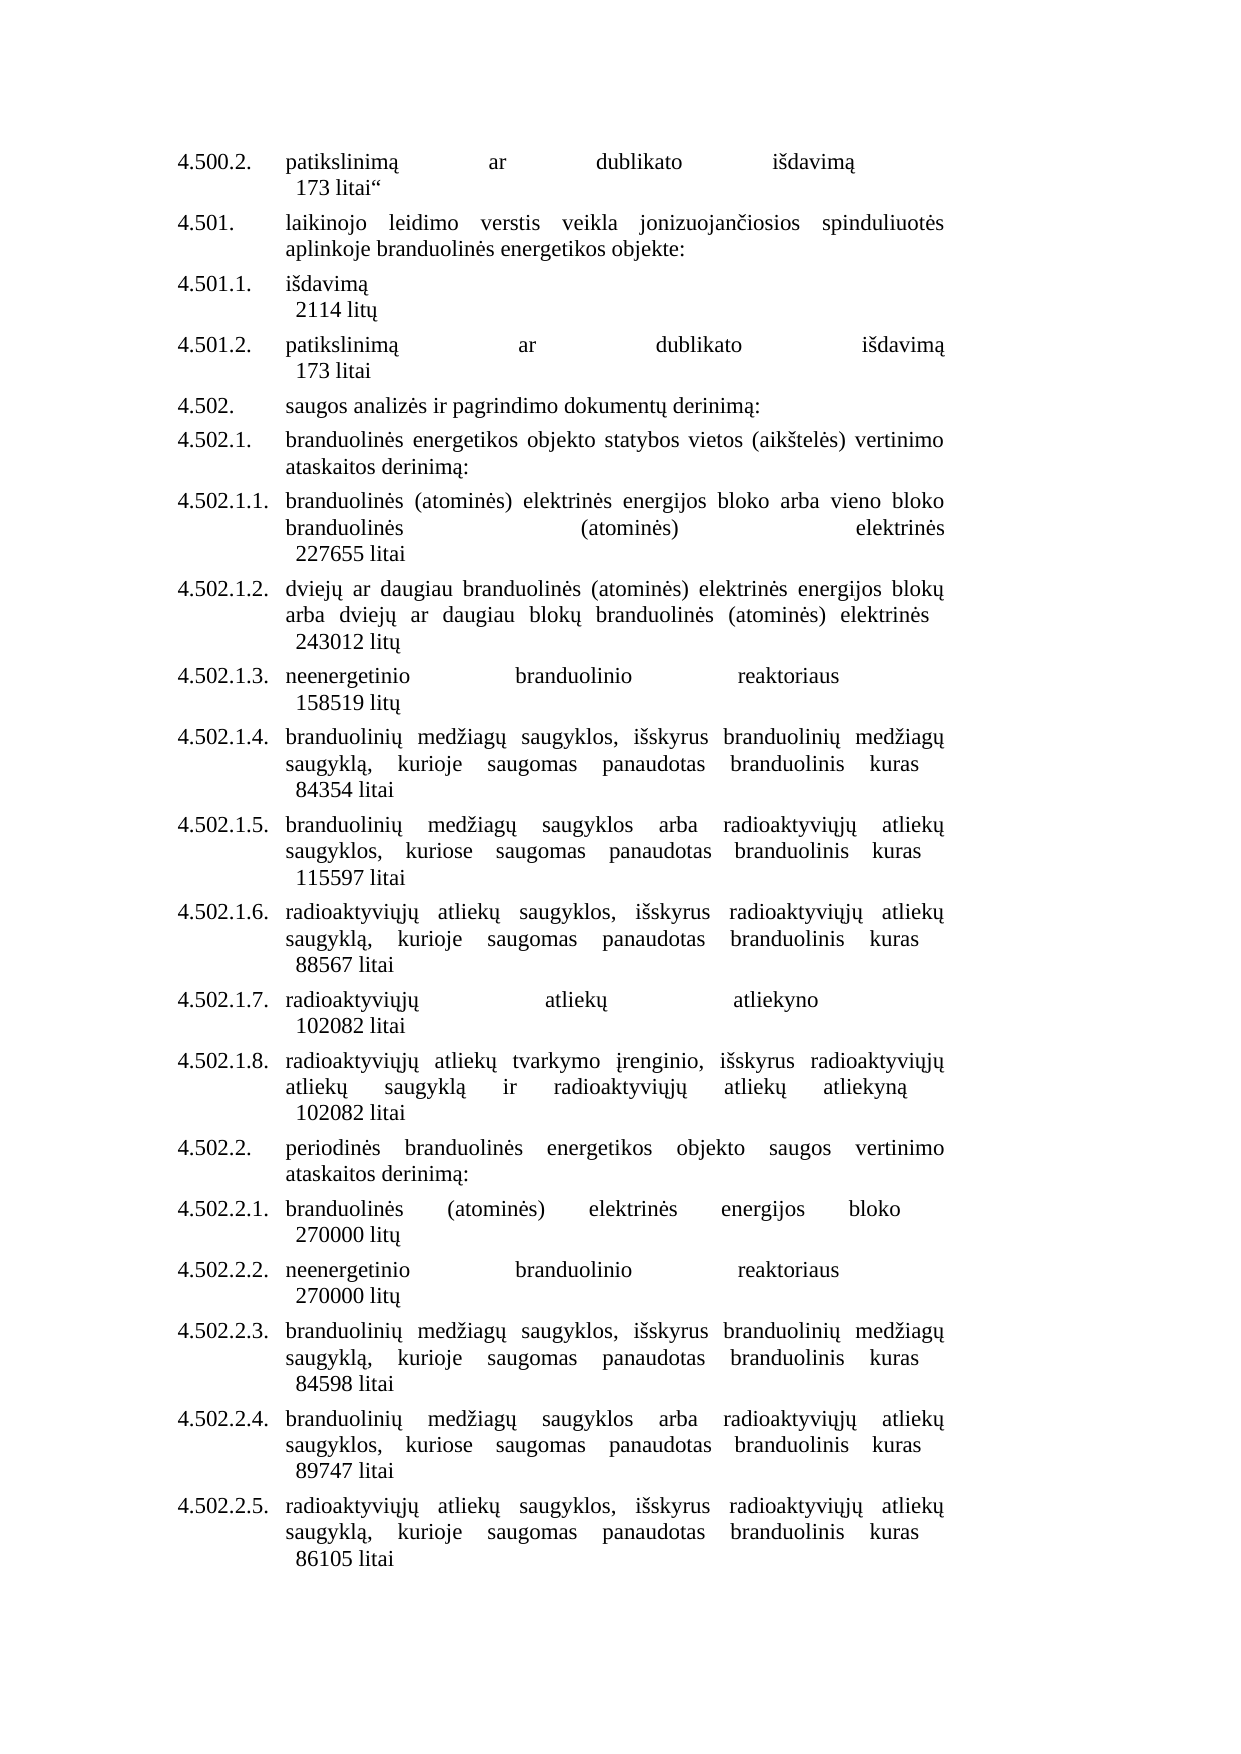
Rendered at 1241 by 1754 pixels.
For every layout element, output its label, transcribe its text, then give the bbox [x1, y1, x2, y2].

text 4.502.2.5. radioaktyviųjų atliekų saugyklos, išskyrus radioaktyviųjų atliekų saugyklą, kurioje saugomas panaudotas branduolinis kuras 86105 litai [177, 1492, 945, 1571]
text 4.502.1.1. branduolinės (atominės) elektrinės energijos bloko arba vieno bloko branduolinės (atominės) elektrinės 227655 litai [177, 488, 945, 567]
text 4.502. saugos analizės ir pagrindimo dokumentų derinimą: [177, 392, 945, 418]
text 4.502.2.3. branduolinių medžiagų saugyklos, išskyrus branduolinių medžiagų saugyklą, kurioje saugomas panaudotas branduolinis kuras 84598 litai [177, 1317, 945, 1396]
text 4.502.1.3. neenergetinio branduolinio reaktoriaus 158519 litų [177, 662, 945, 715]
text 4.502.1.8. radioaktyviųjų atliekų tvarkymo įrenginio, išskyrus radioaktyviųjų atliekų saugyklą ir radioaktyviųjų atliekų atliekyną 102082 litai [177, 1047, 945, 1126]
text 4.502.1.7. radioaktyviųjų atliekų atliekyno 102082 litai [177, 986, 945, 1038]
text 4.502.2.1. branduolinės (atominės) elektrinės energijos bloko 270000 litų [177, 1195, 945, 1248]
text 4.502.1.6. radioaktyviųjų atliekų saugyklos, išskyrus radioaktyviųjų atliekų saugyklą, kurioje saugomas panaudotas branduolinis kuras 88567 litai [177, 898, 945, 977]
text 4.502.1.4. branduolinių medžiagų saugyklos, išskyrus branduolinių medžiagų saugyklą, kurioje saugomas panaudotas branduolinis kuras 84354 litai [177, 723, 945, 802]
text 4.502.2.4. branduolinių medžiagų saugyklos arba radioaktyviųjų atliekų saugyklos, kuriose saugomas panaudotas branduolinis kuras 89747 litai [177, 1404, 945, 1484]
text 4.502.1.5. branduolinių medžiagų saugyklos arba radioaktyviųjų atliekų saugyklos, kuriose saugomas panaudotas branduolinis kuras 115597 litai [177, 811, 945, 890]
text 4.502.2. periodinės branduolinės energetikos objekto saugos vertinimo ataskaitos derinimą: [177, 1134, 945, 1187]
text 4.501.1. išdavimą 2114 litų [177, 270, 945, 322]
text 4.502.1.2. dviejų ar daugiau branduolinės (atominės) elektrinės energijos blokų arba dviejų ar daugiau blokų branduolinės (atominės) elektrinės 243012 litų [177, 575, 945, 654]
text 4.502.2.2. neenergetinio branduolinio reaktoriaus 270000 litų [177, 1256, 945, 1309]
text 4.501. laikinojo leidimo verstis veikla jonizuojančiosios spinduliuotės aplinkoje branduolinės energetikos objekte: [177, 209, 945, 261]
text 4.502.1. branduolinės energetikos objekto statybos vietos (aikštelės) vertinimo ataskaitos derinimą: [177, 427, 945, 479]
text 4.500.2. patikslinimą ar dublikato išdavimą 173 litai“ [177, 148, 945, 200]
text 4.501.2. patikslinimą ar dublikato išdavimą 173 litai [177, 331, 945, 383]
